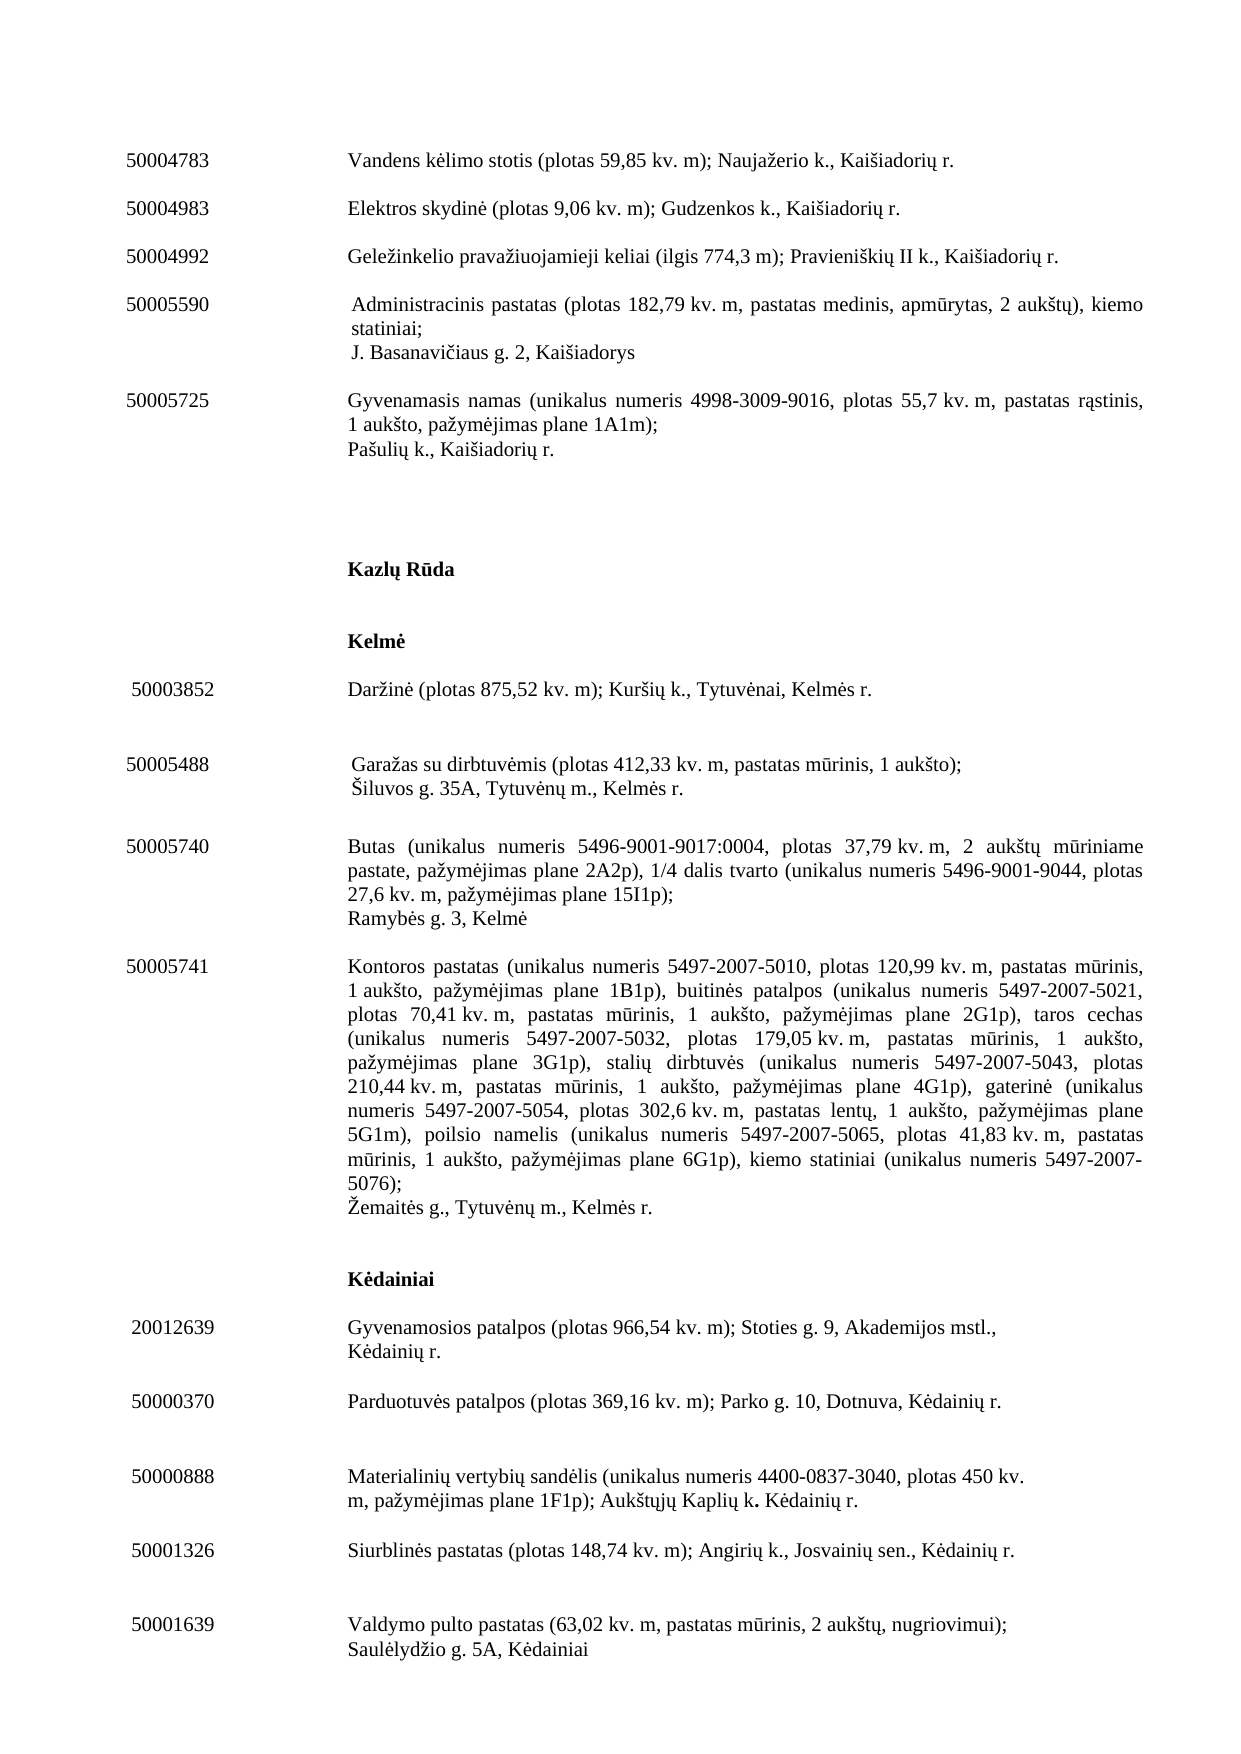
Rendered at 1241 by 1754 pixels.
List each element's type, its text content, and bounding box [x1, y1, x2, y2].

table_cell [101, 834, 114, 954]
table_cell [1155, 1291, 1163, 1315]
table_cell [1170, 557, 1192, 581]
table_cell [1170, 1440, 1192, 1464]
table_cell [1163, 677, 1170, 727]
table_cell [1170, 196, 1192, 244]
table_cell [1037, 1315, 1148, 1365]
table_cell [1193, 1243, 1211, 1267]
table_cell [1163, 1588, 1170, 1612]
table_cell [115, 1514, 1155, 1538]
table_cell [1163, 1440, 1170, 1464]
table_cell [1163, 581, 1170, 605]
table_cell [101, 557, 114, 581]
table_cell [1163, 629, 1170, 653]
table_cell [1193, 751, 1211, 834]
table_cell [115, 728, 1155, 751]
table_cell [1148, 1315, 1155, 1365]
table_cell [1037, 1464, 1148, 1514]
table_cell 50003852 [115, 677, 336, 727]
table_cell [1193, 509, 1211, 533]
table_cell 50000370 [115, 1389, 336, 1439]
table_cell [1163, 1514, 1170, 1538]
table_cell [115, 1291, 1155, 1315]
table_cell [1193, 1315, 1211, 1365]
table_cell [1170, 629, 1192, 653]
table_cell [115, 1243, 1155, 1267]
table_cell [101, 1389, 114, 1439]
table_cell 50004983 [115, 196, 336, 244]
table_cell [101, 605, 114, 629]
table_cell [101, 629, 114, 653]
table_cell [1148, 1389, 1155, 1439]
table_cell [1037, 677, 1148, 727]
table_cell [1155, 1588, 1163, 1612]
table_cell [1193, 1514, 1211, 1538]
table_cell [101, 292, 114, 388]
table_cell [101, 196, 114, 244]
table_cell [1193, 653, 1211, 677]
table_cell [101, 751, 114, 834]
table_cell [101, 509, 114, 533]
table_cell [1037, 1538, 1148, 1588]
table_cell [1148, 1538, 1155, 1588]
table_cell [1193, 605, 1211, 629]
table_cell [115, 509, 1155, 533]
table_cell [1155, 485, 1163, 509]
table_cell [1163, 244, 1170, 292]
table_cell [1155, 605, 1163, 629]
table_cell [1193, 1538, 1211, 1588]
table_cell [1163, 1365, 1170, 1389]
table_cell [1170, 1315, 1192, 1365]
table_cell Vandens kėlimo stotis (plotas 59,85 kv. m); Naujažerio k., Kaišiadorių r. [336, 148, 1155, 196]
table_cell Butas (unikalus numeris 5496-9001-9017:0004, plotas 37,79 kv. m, 2 aukštų mūriniame pastate, pažymėjimas plane 2A2p), 1/4 dalis tvarto (unikalus numeris 5496-9001-9044, plotas 27,6 kv. m, pažymėjimas plane 15I1p); Ramybės g. 3, Kelmė [336, 834, 1155, 954]
table_cell [1170, 834, 1192, 954]
table_cell [1163, 653, 1170, 677]
table_cell [1155, 1267, 1163, 1291]
table_cell 50005740 [115, 834, 336, 954]
table_cell [101, 1365, 114, 1389]
table_cell 50000888 [115, 1464, 336, 1514]
table_cell 50001639 [115, 1613, 336, 1663]
table_cell [1170, 581, 1192, 605]
table_cell [1170, 1267, 1192, 1291]
table_cell [1163, 509, 1170, 533]
table_cell [101, 1267, 114, 1291]
table_cell Kelmė [336, 629, 1155, 653]
table_cell [1170, 954, 1192, 1243]
table_cell [101, 485, 114, 509]
table_cell [101, 653, 114, 677]
table_cell [101, 148, 114, 196]
table_cell [1155, 388, 1163, 484]
table_cell [1170, 533, 1192, 557]
table_cell Kazlų Rūda [336, 557, 1155, 581]
table_cell [1193, 196, 1211, 244]
table_cell [1163, 388, 1170, 484]
table_cell [101, 1243, 114, 1267]
table_cell Kėdainiai [336, 1267, 1155, 1291]
table_cell [1193, 148, 1211, 196]
table_cell [1155, 1538, 1163, 1588]
table_cell [115, 605, 1155, 629]
table_cell [1170, 1613, 1192, 1663]
table_cell [1037, 1613, 1148, 1663]
table_cell [101, 581, 114, 605]
table_cell 20012639 [115, 1315, 336, 1365]
table_cell [1155, 751, 1163, 834]
table_cell Elektros skydinė (plotas 9,06 kv. m); Gudzenkos k., Kaišiadorių r. [336, 196, 1155, 244]
table_cell [115, 629, 336, 653]
table_cell [101, 1291, 114, 1315]
table_cell [1163, 1613, 1170, 1663]
table_cell [1170, 148, 1192, 196]
table_cell [1155, 509, 1163, 533]
table_cell [1163, 728, 1170, 751]
table_cell 50005590 [115, 292, 336, 388]
table_cell [1170, 485, 1192, 509]
table_cell [1163, 1464, 1170, 1514]
table_cell [1163, 148, 1170, 196]
table_cell [1170, 677, 1192, 727]
table_cell [1193, 244, 1211, 292]
table_cell 50005488 [115, 751, 336, 834]
table_cell [1170, 1514, 1192, 1538]
table_cell [115, 1588, 1155, 1612]
table_cell [1163, 533, 1170, 557]
table_cell [101, 728, 114, 751]
table_cell [1155, 1315, 1163, 1365]
table_cell Garažas su dirbtuvėmis (plotas 412,33 kv. m, pastatas mūrinis, 1 aukšto); Šiluvos g. 35A, Tytuvėnų m., Kelmės r. [336, 751, 1155, 834]
table_cell Valdymo pulto pastatas (63,02 kv. m, pastatas mūrinis, 2 aukštų, nugriovimui); Saulėlydžio g. 5A, Kėdainiai [336, 1613, 1037, 1663]
table_cell [101, 1588, 114, 1612]
table_cell [115, 533, 1155, 557]
table_cell [101, 1613, 114, 1663]
table_cell [1148, 677, 1155, 727]
table_cell [1155, 1464, 1163, 1514]
table_cell [1155, 581, 1163, 605]
table_cell [1170, 292, 1192, 388]
table_cell [1148, 1464, 1155, 1514]
table_cell [1170, 1243, 1192, 1267]
table_cell [1193, 834, 1211, 954]
table_cell Siurblinės pastatas (plotas 148,74 kv. m); Angirių k., Josvainių sen., Kėdainių r. [336, 1538, 1037, 1588]
table_cell [115, 485, 336, 509]
table_cell [101, 1514, 114, 1538]
table_cell [1193, 1291, 1211, 1315]
table_cell [101, 1464, 114, 1514]
table_cell [1193, 629, 1211, 653]
table_cell [1163, 1267, 1170, 1291]
table_cell Administracinis pastatas (plotas 182,79 kv. m, pastatas medinis, apmūrytas, 2 aukštų), kiemo statiniai; J. Basanavičiaus g. 2, Kaišiadorys [336, 292, 1155, 388]
table_cell [101, 1538, 114, 1588]
table_cell [1155, 533, 1163, 557]
table_cell [1193, 1389, 1211, 1439]
table_cell [1193, 581, 1211, 605]
table_cell [1155, 629, 1163, 653]
table_cell [1163, 1389, 1170, 1439]
table_cell [115, 1267, 336, 1291]
table_cell [115, 581, 1155, 605]
table_cell [115, 1365, 1155, 1389]
table_cell [1170, 244, 1192, 292]
table_cell [1037, 1389, 1148, 1439]
table_cell [1155, 148, 1163, 196]
table_cell [1193, 557, 1211, 581]
table_cell [101, 388, 114, 484]
table_cell [1163, 834, 1170, 954]
table_cell [1155, 653, 1163, 677]
table_cell 50004992 [115, 244, 336, 292]
table_cell Gyvenamasis namas (unikalus numeris 4998-3009-9016, plotas 55,7 kv. m, pastatas rąstinis, 1 aukšto, pažymėjimas plane 1A1m); Pašulių k., Kaišiadorių r. [336, 388, 1155, 484]
table_cell [1155, 1514, 1163, 1538]
table_cell [1155, 1389, 1163, 1439]
table_cell [1155, 1365, 1163, 1389]
table_cell [1193, 728, 1211, 751]
table_cell [101, 954, 114, 1243]
table_cell 50005741 [115, 954, 336, 1243]
table_cell [101, 244, 114, 292]
table_cell [1163, 1291, 1170, 1315]
table_cell [1163, 485, 1170, 509]
table_cell [115, 1440, 1155, 1464]
table_cell [1193, 1267, 1211, 1291]
table_cell [1170, 1538, 1192, 1588]
table_cell [1193, 485, 1211, 509]
table_cell [1170, 605, 1192, 629]
table_cell [1155, 1243, 1163, 1267]
table_cell [1170, 1291, 1192, 1315]
table_cell [1155, 244, 1163, 292]
table_cell [1163, 954, 1170, 1243]
table_cell [1193, 1440, 1211, 1464]
table_cell [1155, 954, 1163, 1243]
table_cell [1163, 292, 1170, 388]
table_cell Parduotuvės patalpos (plotas 369,16 kv. m); Parko g. 10, Dotnuva, Kėdainių r. [336, 1389, 1037, 1439]
table_cell [1193, 292, 1211, 388]
table_cell Materialinių vertybių sandėlis (unikalus numeris 4400-0837-3040, plotas 450 kv. m, pažymėjimas plane 1F1p); Aukštųjų Kaplių k. Kėdainių r. [336, 1464, 1037, 1514]
table_cell Daržinė (plotas 875,52 kv. m); Kuršių k., Tytuvėnai, Kelmės r. [336, 677, 1037, 727]
table_cell [101, 1440, 114, 1464]
table_cell [115, 653, 1155, 677]
table_cell [1170, 1365, 1192, 1389]
table_cell [1155, 292, 1163, 388]
table_cell [1193, 1588, 1211, 1612]
table_cell [101, 677, 114, 727]
table_cell [1170, 1389, 1192, 1439]
table_cell [1193, 1365, 1211, 1389]
table_cell [1170, 1588, 1192, 1612]
table_cell [1163, 1243, 1170, 1267]
table_cell [101, 533, 114, 557]
table_cell [1193, 954, 1211, 1243]
table_cell [1170, 751, 1192, 834]
table_cell Gyvenamosios patalpos (plotas 966,54 kv. m); Stoties g. 9, Akademijos mstl., Kėdainių r. [336, 1315, 1037, 1365]
table_cell Geležinkelio pravažiuojamieji keliai (ilgis 774,3 m); Pravieniškių II k., Kaišiadorių r. [336, 244, 1155, 292]
table_cell [1155, 557, 1163, 581]
table_cell [1170, 653, 1192, 677]
table_cell [1163, 605, 1170, 629]
table_cell [1193, 388, 1211, 484]
table_cell [1148, 1613, 1155, 1663]
table_cell [1163, 196, 1170, 244]
table_cell Kontoros pastatas (unikalus numeris 5497-2007-5010, plotas 120,99 kv. m, pastatas mūrinis, 1 aukšto, pažymėjimas plane 1B1p), buitinės patalpos (unikalus numeris 5497-2007-5021, plotas 70,41 kv. m, pastatas mūrinis, 1 aukšto, pažymėjimas plane 2G1p), taros cechas (unikalus numeris 5497-2007-5032, plotas 179,05 kv. m, pastatas mūrinis, 1 aukšto, pažymėjimas plane 3G1p), stalių dirbtuvės (unikalus numeris 5497-2007-5043, plotas 210,44 kv. m, pastatas mūrinis, 1 aukšto, pažymėjimas plane 4G1p), gaterinė (unikalus numeris 5497-2007-5054, plotas 302,6 kv. m, pastatas lentų, 1 aukšto, pažymėjimas plane 5G1m), poilsio namelis (unikalus numeris 5497-2007-5065, plotas 41,83 kv. m, pastatas mūrinis, 1 aukšto, pažymėjimas plane 6G1p), kiemo statiniai (unikalus numeris 5497-2007-5076); Žemaitės g., Tytuvėnų m., Kelmės r. [336, 954, 1155, 1243]
table_cell [1170, 1464, 1192, 1514]
table_cell 50005725 [115, 388, 336, 484]
table_cell 50001326 [115, 1538, 336, 1588]
table_cell [1193, 677, 1211, 727]
table_cell [1193, 1613, 1211, 1663]
table_cell [336, 485, 1155, 509]
table_cell 50004783 [115, 148, 336, 196]
table_cell [1163, 1538, 1170, 1588]
table_cell [1193, 533, 1211, 557]
table_cell [1163, 751, 1170, 834]
table_cell [1170, 509, 1192, 533]
table_cell [1155, 1440, 1163, 1464]
table_cell [101, 1315, 114, 1365]
table_cell [1155, 677, 1163, 727]
table_cell [1163, 557, 1170, 581]
table_cell [1170, 728, 1192, 751]
table_cell [1170, 388, 1192, 484]
table_cell [115, 557, 336, 581]
table_cell [1163, 1315, 1170, 1365]
table_cell [1155, 196, 1163, 244]
table_cell [1155, 728, 1163, 751]
table_cell [1155, 1613, 1163, 1663]
table_cell [1193, 1464, 1211, 1514]
table_cell [1155, 834, 1163, 954]
